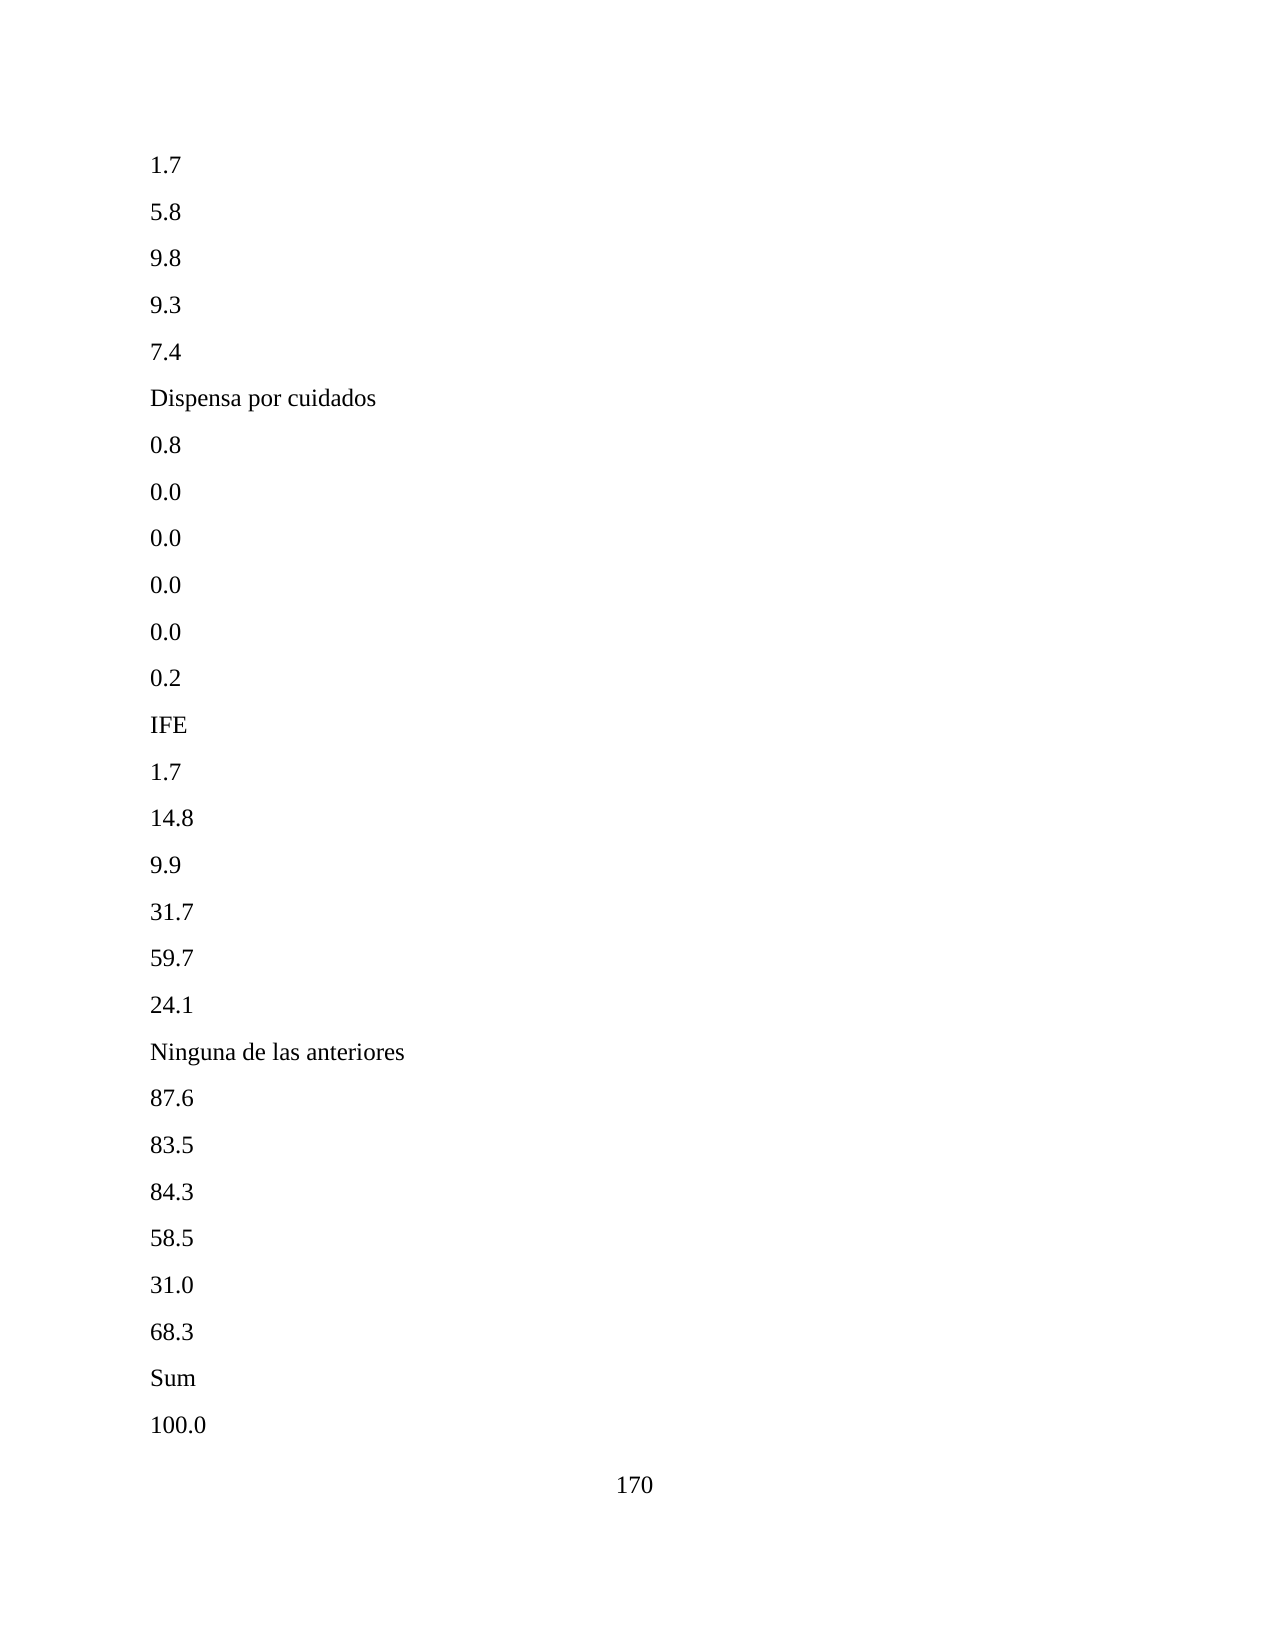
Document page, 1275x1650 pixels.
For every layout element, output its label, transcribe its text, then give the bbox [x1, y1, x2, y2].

text 100.0 [150, 1410, 1125, 1439]
text 9.3 [150, 290, 1125, 319]
text 59.7 [150, 943, 1125, 972]
text 9.9 [150, 850, 1125, 879]
text 1.7 [150, 757, 1125, 785]
text 58.5 [150, 1223, 1125, 1252]
text 87.6 [150, 1083, 1125, 1112]
text 5.8 [150, 197, 1125, 225]
text Sum [150, 1363, 1125, 1392]
text 83.5 [150, 1130, 1125, 1159]
text 7.4 [150, 337, 1125, 365]
text 0.8 [150, 430, 1125, 459]
text Ninguna de las anteriores [150, 1037, 1125, 1065]
text 68.3 [150, 1317, 1125, 1345]
text 31.0 [150, 1270, 1125, 1299]
text 0.0 [150, 477, 1125, 505]
text IFE [150, 710, 1125, 739]
text 9.8 [150, 243, 1125, 272]
text 0.0 [150, 523, 1125, 552]
text Dispensa por cuidados [150, 383, 1125, 412]
text 0.0 [150, 570, 1125, 599]
text 84.3 [150, 1177, 1125, 1205]
text 14.8 [150, 803, 1125, 832]
text 0.2 [150, 663, 1125, 692]
text 31.7 [150, 897, 1125, 925]
text 24.1 [150, 990, 1125, 1019]
text 1.7 [150, 150, 1125, 179]
text 0.0 [150, 617, 1125, 645]
